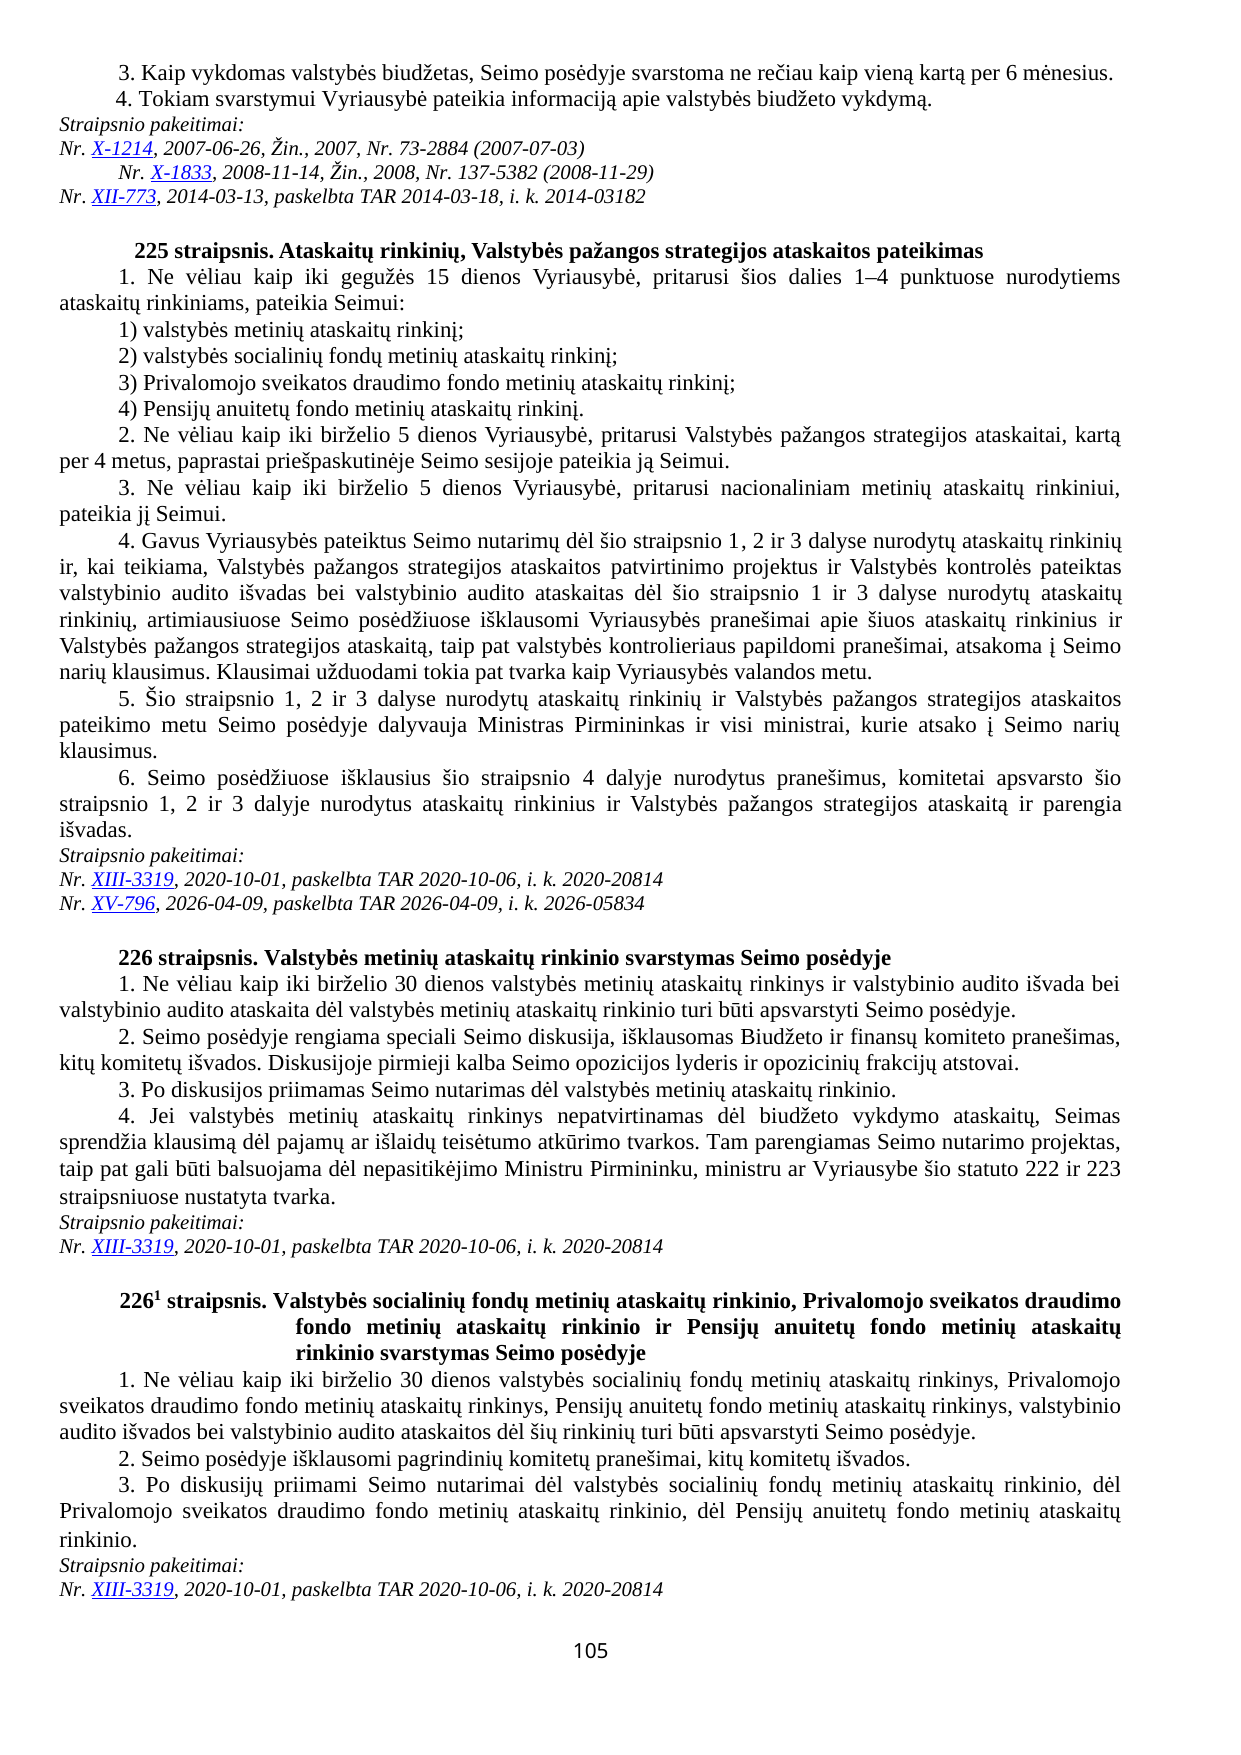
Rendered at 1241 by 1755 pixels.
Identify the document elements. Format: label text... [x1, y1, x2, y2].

text 2261 straipsnis. Valstybės socialinių fondų metinių ataskaitų rinkinio, Privalomojo sveikatos draudimo fondo metinių ataskaitų rinkinio ir Pensijų anuitetų fondo metinių ataskaitų rinkinio svarstymas Seimo posėdyje [119, 1287, 1122, 1366]
text 2. Ne vėliau kaip iki birželio 5 dienos Vyriausybė, pritarusi Valstybės pažangos strategijos ataskaitai, kartą per 4 metus, paprastai priešpaskutinėje Seimo sesijoje pateikia ją Seimui. [59, 421, 1122, 474]
text 226 straipsnis. Valstybės metinių ataskaitų rinkinio svarstymas Seimo posėdyje [59, 944, 1122, 970]
text 6. Seimo posėdžiuose išklausius šio straipsnio 4 dalyje nurodytus pranešimus, komitetai apsvarsto šio straipsnio 1, 2 ir 3 dalyje nurodytus ataskaitų rinkinius ir Valstybės pažangos strategijos ataskaitą ir parengia išvadas. [59, 764, 1122, 843]
text 4) Pensijų anuitetų fondo metinių ataskaitų rinkinį. [59, 395, 1122, 421]
text Nr. X-1833, 2008-11-14, Žin., 2008, Nr. 137-5382 (2008-11-29) [59, 160, 1122, 184]
text 225 straipsnis. Ataskaitų rinkinių, Valstybės pažangos strategijos ataskaitos pateikimas [134, 237, 1122, 263]
text 5. Šio straipsnio 1, 2 ir 3 dalyse nurodytų ataskaitų rinkinių ir Valstybės pažangos strategijos ataskaitos pateikimo metu Seimo posėdyje dalyvauja Ministras Pirmininkas ir visi ministrai, kurie atsako į Seimo narių klausimus. [59, 685, 1122, 764]
text 4. Gavus Vyriausybės pateiktus Seimo nutarimų dėl šio straipsnio 1, 2 ir 3 dalyse nurodytų ataskaitų rinkinių ir, kai teikiama, Valstybės pažangos strategijos ataskaitos patvirtinimo projektus ir Valstybės kontrolės pateiktas valstybinio audito išvadas bei valstybinio audito ataskaitas dėl šio straipsnio 1 ir 3 dalyse nurodytų ataskaitų rinkinių, artimiausiuose Seimo posėdžiuose išklausomi Vyriausybės pranešimai apie šiuos ataskaitų rinkinius ir Valstybės pažangos strategijos ataskaitą, taip pat valstybės kontrolieriaus papildomi pranešimai, atsakoma į Seimo narių klausimus. Klausimai užduodami tokia pat tvarka kaip Vyriausybės valandos metu. [59, 527, 1122, 685]
text Nr. XIII-3319, 2020-10-01, paskelbta TAR 2020-10-06, i. k. 2020-20814 [59, 1577, 1122, 1601]
text 3. Po diskusijų priimami Seimo nutarimai dėl valstybės socialinių fondų metinių ataskaitų rinkinio, dėl Privalomojo sveikatos draudimo fondo metinių ataskaitų rinkinio, dėl Pensijų anuitetų fondo metinių ataskaitų rinkinio. [59, 1471, 1122, 1553]
text 1. Ne vėliau kaip iki birželio 30 dienos valstybės metinių ataskaitų rinkinys ir valstybinio audito išvada bei valstybinio audito ataskaita dėl valstybės metinių ataskaitų rinkinio turi būti apsvarstyti Seimo posėdyje. [59, 970, 1122, 1023]
text 4. Tokiam svarstymui Vyriausybė pateikia informaciją apie valstybės biudžeto vykdymą. [59, 85, 1122, 112]
text 1. Ne vėliau kaip iki birželio 30 dienos valstybės socialinių fondų metinių ataskaitų rinkinys, Privalomojo sveikatos draudimo fondo metinių ataskaitų rinkinys, Pensijų anuitetų fondo metinių ataskaitų rinkinys, valstybinio audito išvados bei valstybinio audito ataskaitos dėl šių rinkinių turi būti apsvarstyti Seimo posėdyje. [59, 1366, 1122, 1445]
text Nr. X-1214, 2007-06-26, Žin., 2007, Nr. 73-2884 (2007-07-03) [59, 136, 1122, 160]
text 4. Jei valstybės metinių ataskaitų rinkinys nepatvirtinamas dėl biudžeto vykdymo ataskaitų, Seimas sprendžia klausimą dėl pajamų ar išlaidų teisėtumo atkūrimo tvarkos. Tam parengiamas Seimo nutarimo projektas, taip pat gali būti balsuojama dėl nepasitikėjimo Ministru Pirmininku, ministru ar Vyriausybe šio statuto 222 ir 223 straipsniuose nustatyta tvarka. [59, 1102, 1122, 1210]
text 2. Seimo posėdyje rengiama speciali Seimo diskusija, išklausomas Biudžeto ir finansų komiteto pranešimas, kitų komitetų išvados. Diskusijoje pirmieji kalba Seimo opozicijos lyderis ir opozicinių frakcijų atstovai. [59, 1023, 1122, 1076]
text 3. Kaip vykdomas valstybės biudžetas, Seimo posėdyje svarstoma ne rečiau kaip vieną kartą per 6 mėnesius. [59, 59, 1122, 85]
text Straipsnio pakeitimai: [59, 112, 1122, 136]
text 2. Seimo posėdyje išklausomi pagrindinių komitetų pranešimai, kitų komitetų išvados. [59, 1445, 1122, 1471]
text 2) valstybės socialinių fondų metinių ataskaitų rinkinį; [59, 342, 1122, 368]
text Straipsnio pakeitimai: [59, 1553, 1122, 1577]
text Nr. XV-796, 2026-04-09, paskelbta TAR 2026-04-09, i. k. 2026-05834 [59, 891, 1122, 915]
text Nr. XIII-3319, 2020-10-01, paskelbta TAR 2020-10-06, i. k. 2020-20814 [59, 867, 1122, 891]
text Nr. XIII-3319, 2020-10-01, paskelbta TAR 2020-10-06, i. k. 2020-20814 [59, 1234, 1122, 1258]
text 3) Privalomojo sveikatos draudimo fondo metinių ataskaitų rinkinį; [59, 368, 1122, 395]
text Straipsnio pakeitimai: [59, 843, 1122, 867]
text Straipsnio pakeitimai: [59, 1210, 1122, 1234]
text 3. Ne vėliau kaip iki birželio 5 dienos Vyriausybė, pritarusi nacionaliniam metinių ataskaitų rinkiniui, pateikia jį Seimui. [59, 474, 1122, 527]
text 3. Po diskusijos priimamas Seimo nutarimas dėl valstybės metinių ataskaitų rinkinio. [59, 1076, 1122, 1102]
text 1) valstybės metinių ataskaitų rinkinį; [59, 316, 1122, 342]
text 1. Ne vėliau kaip iki gegužės 15 dienos Vyriausybė, pritarusi šios dalies 1–4 punktuose nurodytiems ataskaitų rinkiniams, pateikia Seimui: [59, 263, 1122, 316]
text Nr. XII-773, 2014-03-13, paskelbta TAR 2014-03-18, i. k. 2014-03182 [59, 184, 1122, 208]
